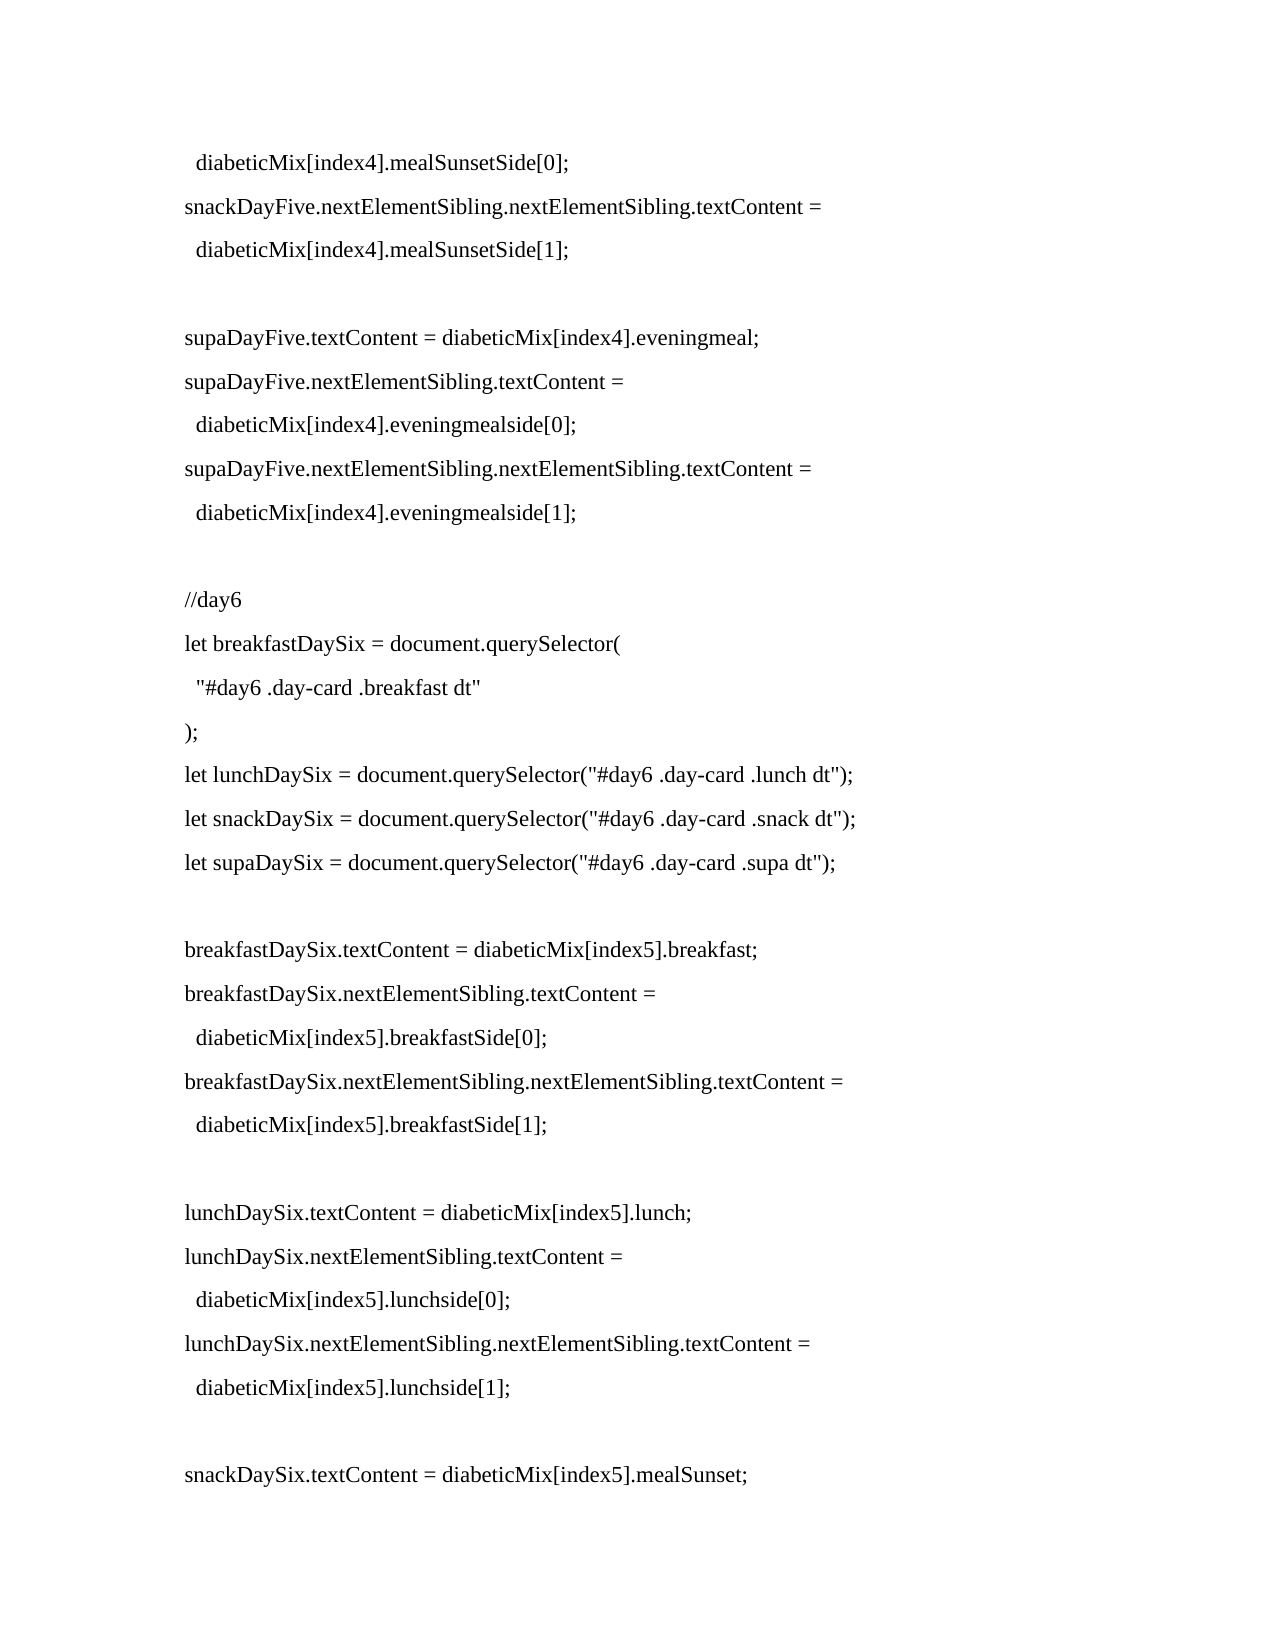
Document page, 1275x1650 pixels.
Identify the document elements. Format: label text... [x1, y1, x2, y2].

text snackDaySix.textContent = diabeticMix[index5].mealSunset; [150, 1462, 1125, 1488]
text let lunchDaySix = document.querySelector("#day6 .day-card .lunch dt"); [150, 762, 1125, 788]
text supaDayFive.textContent = diabeticMix[index4].eveningmeal; [150, 325, 1125, 350]
text snackDayFive.nextElementSibling.nextElementSibling.textContent = [150, 194, 1125, 219]
text //day6 [150, 587, 1125, 613]
text supaDayFive.nextElementSibling.nextElementSibling.textContent = [150, 456, 1125, 482]
text diabeticMix[index5].breakfastSide[1]; [150, 1112, 1125, 1138]
text diabeticMix[index5].breakfastSide[0]; [150, 1025, 1125, 1050]
text breakfastDaySix.nextElementSibling.textContent = [150, 981, 1125, 1007]
text diabeticMix[index5].lunchside[1]; [150, 1375, 1125, 1400]
text diabeticMix[index5].lunchside[0]; [150, 1287, 1125, 1313]
text let snackDaySix = document.querySelector("#day6 .day-card .snack dt"); [150, 806, 1125, 832]
text ); [150, 719, 1125, 744]
text breakfastDaySix.nextElementSibling.nextElementSibling.textContent = [150, 1069, 1125, 1094]
text breakfastDaySix.textContent = diabeticMix[index5].breakfast; [150, 937, 1125, 963]
text supaDayFive.nextElementSibling.textContent = [150, 369, 1125, 394]
text diabeticMix[index4].eveningmealside[1]; [150, 500, 1125, 525]
text lunchDaySix.nextElementSibling.textContent = [150, 1244, 1125, 1269]
text lunchDaySix.nextElementSibling.nextElementSibling.textContent = [150, 1331, 1125, 1357]
text lunchDaySix.textContent = diabeticMix[index5].lunch; [150, 1200, 1125, 1225]
text let breakfastDaySix = document.querySelector( [150, 631, 1125, 657]
text diabeticMix[index4].eveningmealside[0]; [150, 412, 1125, 438]
text let supaDaySix = document.querySelector("#day6 .day-card .supa dt"); [150, 850, 1125, 875]
text diabeticMix[index4].mealSunsetSide[0]; [150, 150, 1125, 175]
text diabeticMix[index4].mealSunsetSide[1]; [150, 237, 1125, 263]
text "#day6 .day-card .breakfast dt" [150, 675, 1125, 700]
